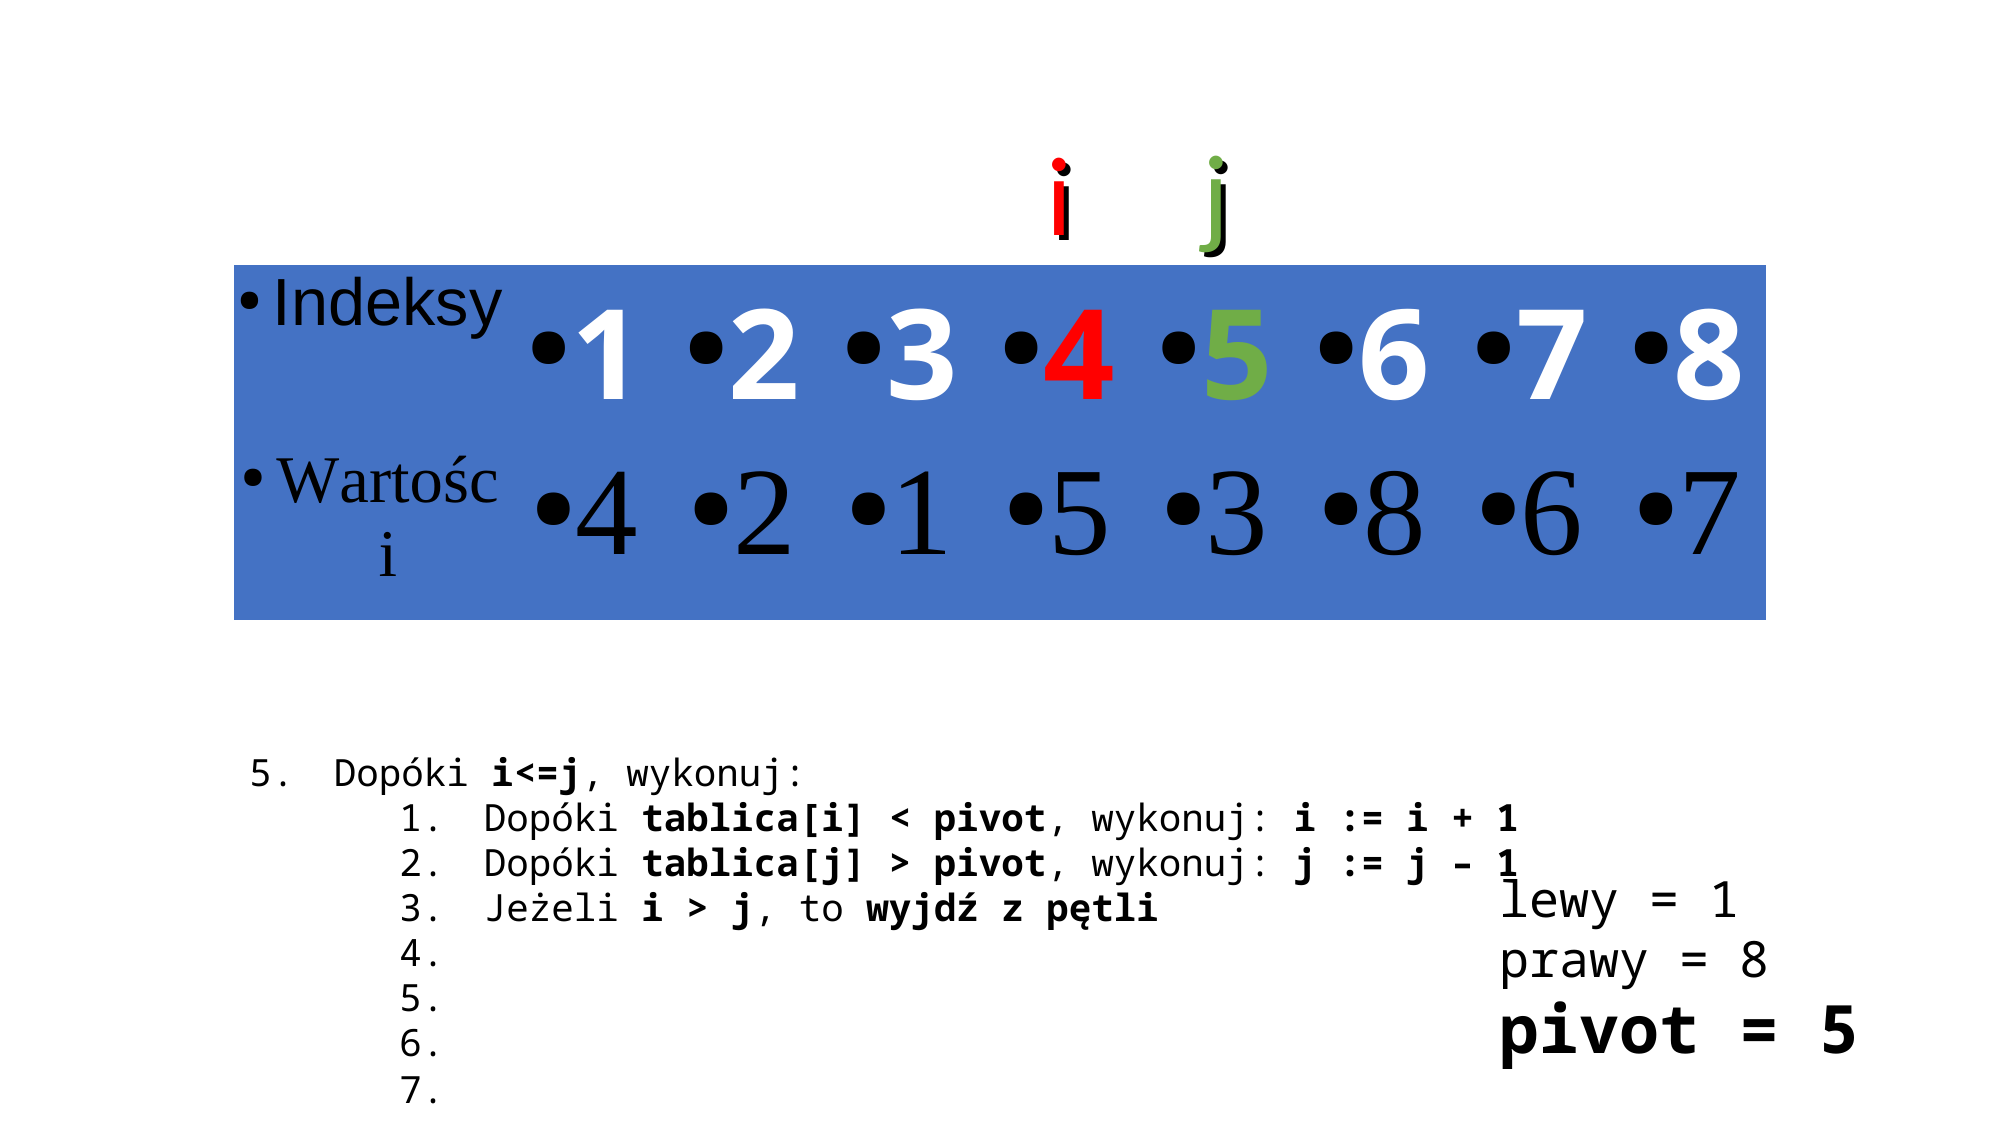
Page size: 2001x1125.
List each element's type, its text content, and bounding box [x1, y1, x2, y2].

table_cell 6 [1451, 443, 1608, 620]
table_cell 8 [1293, 443, 1451, 620]
table_header 1 [506, 265, 663, 443]
table_header 4 [978, 265, 1136, 443]
text_box j [1188, 114, 1245, 264]
table_cell 1 [821, 443, 978, 620]
table_cell 3 [1136, 443, 1293, 620]
table_header 8 [1608, 265, 1766, 443]
table_header 6 [1293, 265, 1451, 443]
table_header 2 [663, 265, 821, 443]
table_cell 4 [506, 443, 663, 620]
table_cell 2 [663, 443, 821, 620]
text_box Dopóki i<=j, wykonuj: Dopóki tablica[i] < pivot, wykonuj: i := i + 1 Dopóki tablica[j] > pivot, wykonuj: j := j – 1 Jeżeli i > j, to wyjdź z pętli Zamień(tablica[i], tablica[j]) i := i + 1 j := j - 1 [234, 740, 1382, 1120]
table_cell Wartości [234, 443, 506, 620]
table_header 3 [821, 265, 978, 443]
table_cell 5 [978, 443, 1136, 620]
table_header 5 [1136, 265, 1293, 443]
table_header 7 [1451, 265, 1608, 443]
table_cell 7 [1608, 443, 1766, 620]
text_box i [1032, 116, 1088, 266]
text_box lewy = 1 prawy = 8 pivot = 5 [1484, 859, 1849, 1077]
table_header Indeksy [234, 265, 506, 443]
